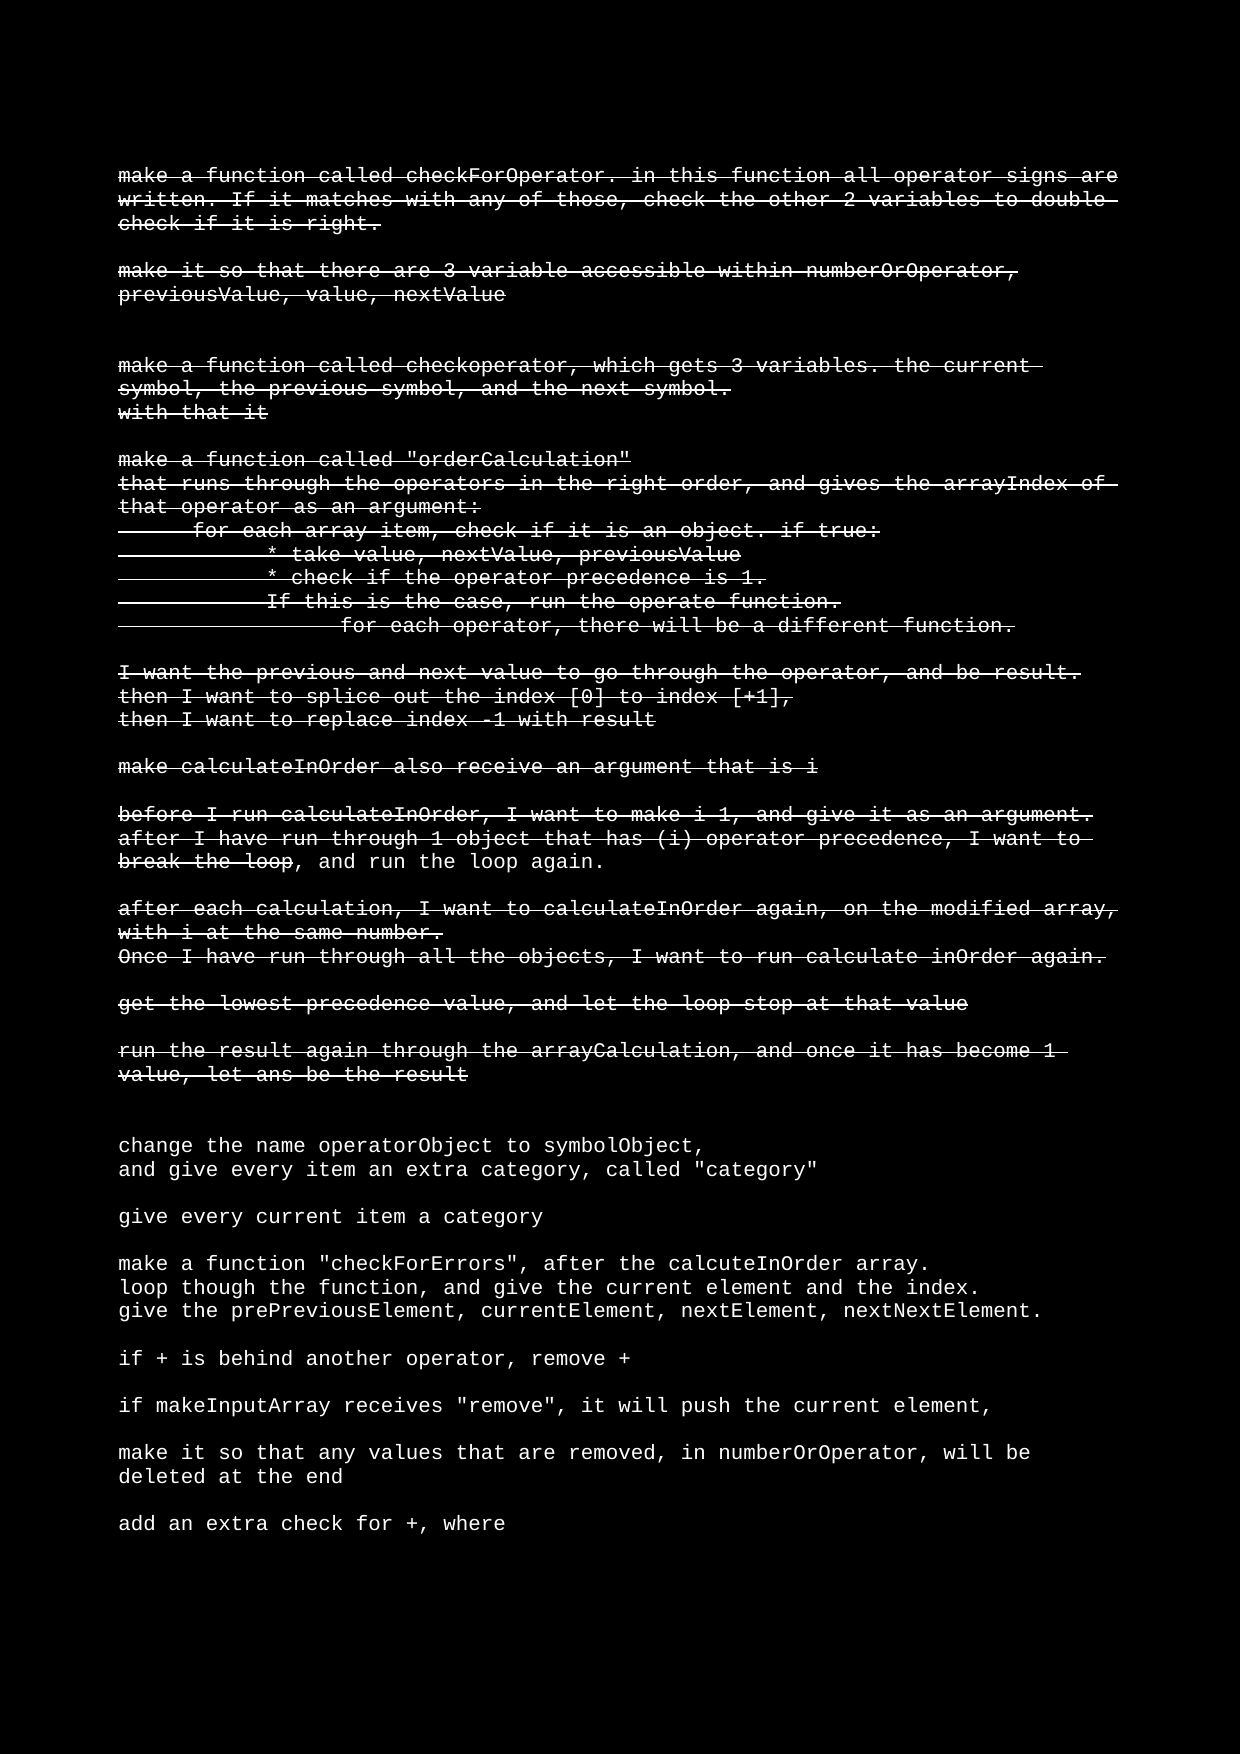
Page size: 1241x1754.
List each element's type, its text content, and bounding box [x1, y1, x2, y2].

text make it so that any values that are removed, in numberOrOperator, will be deleted at the end [118, 1442, 1122, 1489]
text with that it [118, 402, 1122, 426]
text add an extra check for +, where [118, 1513, 1122, 1537]
text make a function called checkForOperator. in this function all operator signs are written. If it matches with any of those, check the other 2 variables to double check if it is right. [118, 165, 1122, 236]
text run the result again through the arrayCalculation, and once it has become 1 value, let ans be the result [118, 1040, 1122, 1088]
text previousValue, value, nextValue [118, 284, 1122, 307]
text if + is behind another operator, remove + [118, 1348, 1122, 1371]
text Once I have run through all the objects, I want to run calculate inOrder again. [118, 946, 1122, 969]
text get the lowest precedence value, and let the loop stop at that value [118, 993, 1122, 1017]
text for each array item, check if it is an object. if true: [118, 520, 1122, 544]
text make a function called checkoperator, which gets 3 variables. the current symbol, the previous symbol, and the next symbol. [118, 354, 1122, 402]
text If this is the case, run the operate function. [118, 591, 1122, 615]
text that runs through the operators in the right order, and gives the arrayIndex of that operator as an argument: [118, 473, 1122, 520]
text loop though the function, and give the current element and the index. [118, 1277, 1122, 1300]
text make it so that there are 3 variable accessible within numberOrOperator, [118, 260, 1122, 284]
text give the prePreviousElement, currentElement, nextElement, nextNextElement. [118, 1300, 1122, 1324]
text before I run calculateInOrder, I want to make i 1, and give it as an argument. [118, 804, 1122, 827]
text I want the previous and next value to go through the operator, and be result. [118, 662, 1122, 686]
text after each calculation, I want to calculateInOrder again, on the modified array, with i at the same number. [118, 898, 1122, 946]
text make a function called "orderCalculation" [118, 449, 1122, 473]
text after I have run through 1 object that has (i) operator precedence, I want to break the loop, and run the loop again. [118, 827, 1122, 875]
text and give every item an extra category, called "category" [118, 1158, 1122, 1182]
text if makeInputArray receives "remove", it will push the current element, [118, 1395, 1122, 1419]
text * check if the operator precedence is 1. [118, 567, 1122, 591]
text make a function "checkForErrors", after the calcuteInOrder array. [118, 1253, 1122, 1277]
text for each operator, there will be a different function. [118, 615, 1122, 638]
text change the name operatorObject to symbolObject, [118, 1135, 1122, 1158]
text make calculateInOrder also receive an argument that is i [118, 757, 1122, 780]
text then I want to splice out the index [0] to index [+1], [118, 686, 1122, 709]
text give every current item a category [118, 1206, 1122, 1229]
text * take value, nextValue, previousValue [118, 544, 1122, 567]
text then I want to replace index -1 with result [118, 709, 1122, 733]
